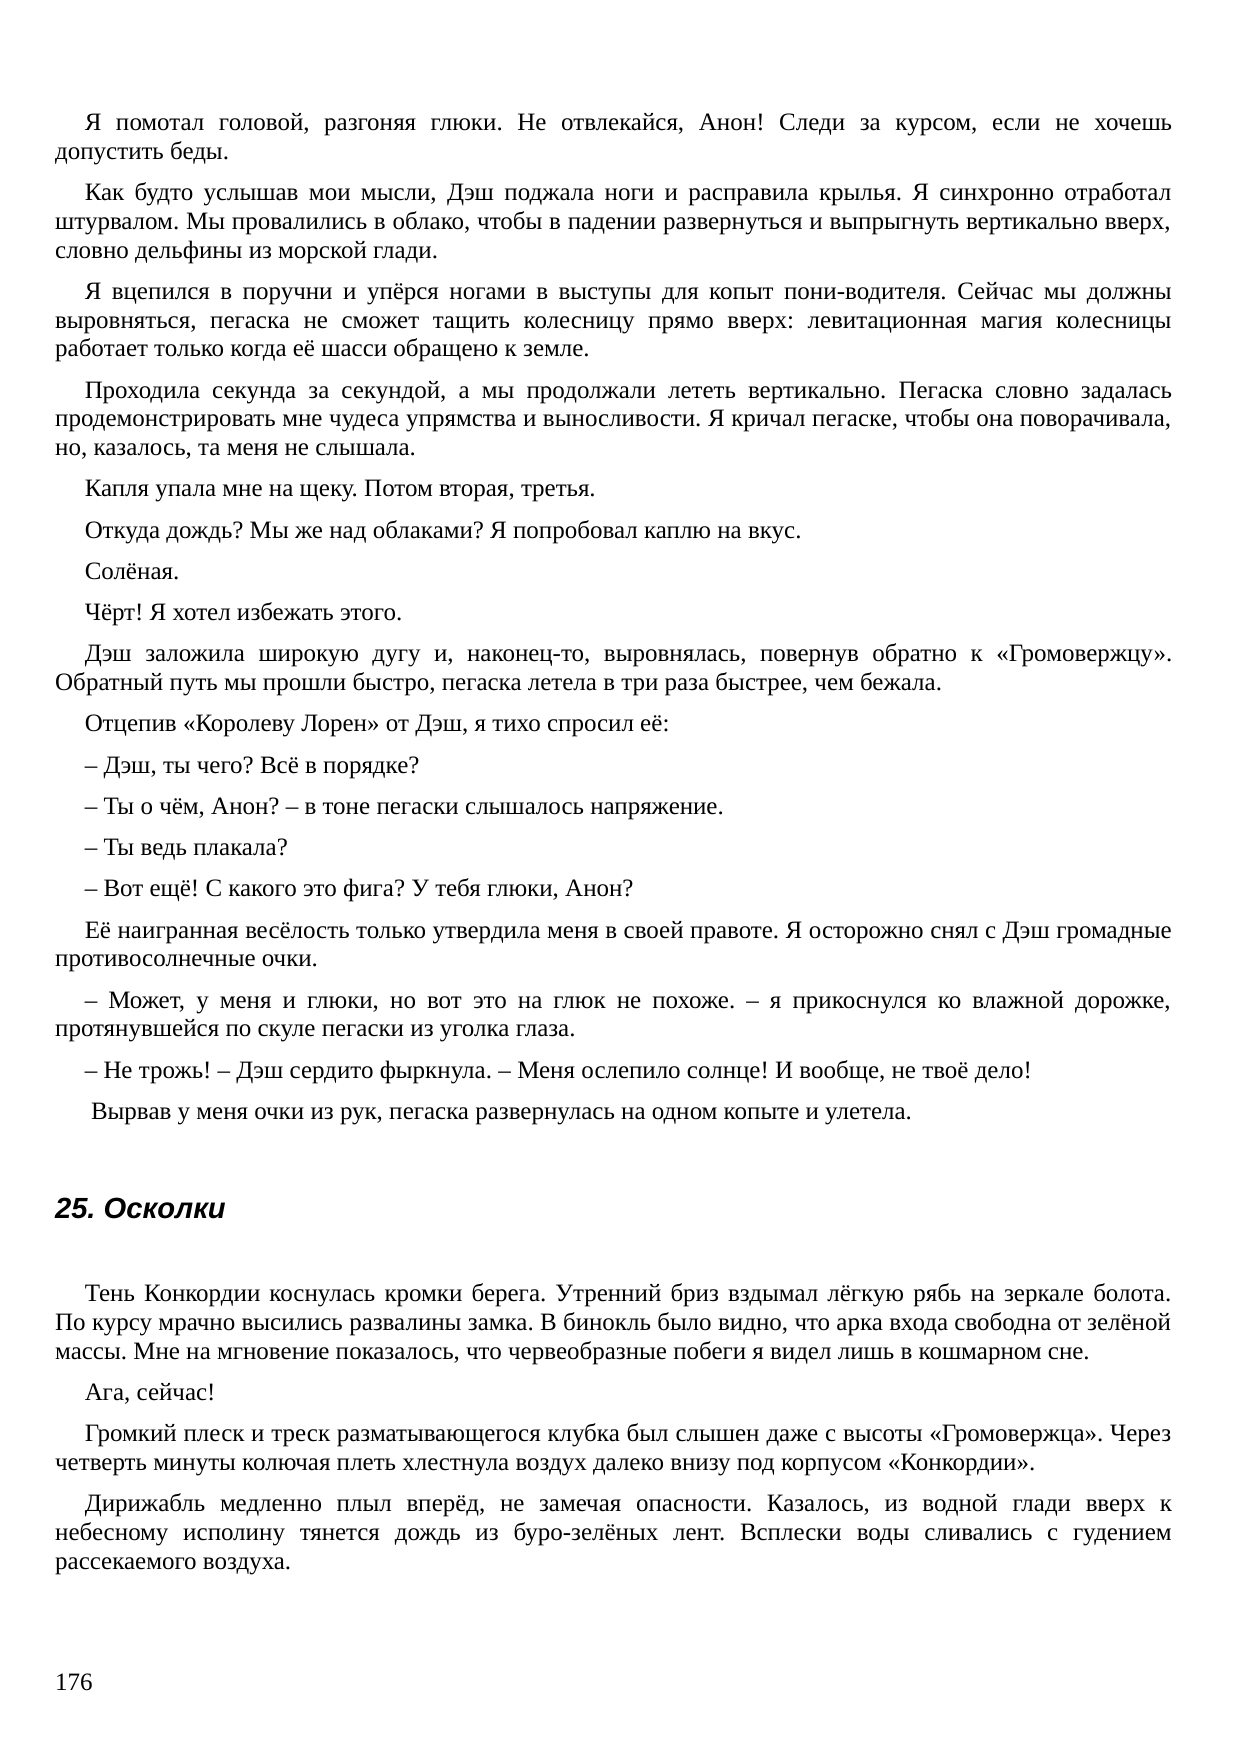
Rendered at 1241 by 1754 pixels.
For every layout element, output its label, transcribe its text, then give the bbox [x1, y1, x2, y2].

subtitle 25. Осколки [55, 1191, 1173, 1224]
text – Ты о чём, Анон? – в тоне пегаски слышалось напряжение. [55, 791, 1173, 820]
text – Может, у меня и глюки, но вот это на глюк не похоже. – я прикоснулся ко влажной дорожке, протянувшейся по скуле пегаски из уголка глаза. [55, 985, 1173, 1042]
text Её наигранная весёлость только утвердила меня в своей правоте. Я осторожно снял с Дэш громадные противосолнечные очки. [55, 915, 1173, 972]
text – Не трожь! – Дэш сердито фыркнула. – Меня ослепило солнце! И вообще, не твоё дело! [55, 1055, 1173, 1083]
text Солёная. [55, 556, 1173, 585]
text – Ты ведь плакала? [55, 832, 1173, 861]
text Чёрт! Я хотел избежать этого. [55, 597, 1173, 626]
text Вырвав у меня очки из рук, пегаска развернулась на одном копыте и улетела. [55, 1096, 1173, 1125]
text Проходила секунда за секундой, а мы продолжали лететь вертикально. Пегаска словно задалась продемонстрировать мне чудеса упрямства и выносливости. Я кричал пегаске, чтобы она поворачивала, но, казалось, та меня не слышала. [55, 375, 1173, 461]
text Тень Конкордии коснулась кромки берега. Утренний бриз вздымал лёгкую рябь на зеркале болота. По курсу мрачно высились развалины замка. В бинокль было видно, что арка входа свободна от зелёной массы. Мне на мгновение показалось, что червеобразные побеги я видел лишь в кошмарном сне. [55, 1278, 1173, 1364]
text Капля упала мне на щеку. Потом вторая, третья. [55, 473, 1173, 502]
text Как будто услышав мои мысли, Дэш поджала ноги и расправила крылья. Я синхронно отработал штурвалом. Мы провалились в облако, чтобы в падении развернуться и выпрыгнуть вертикально вверх, словно дельфины из морской глади. [55, 177, 1173, 263]
text – Вот ещё! С какого это фига? У тебя глюки, Анон? [55, 873, 1173, 902]
text Отцепив «Королеву Лорен» от Дэш, я тихо спросил её: [55, 708, 1173, 737]
text Громкий плеск и треск разматывающегося клубка был слышен даже с высоты «Громовержца». Через четверть минуты колючая плеть хлестнула воздух далеко внизу под корпусом «Конкордии». [55, 1418, 1173, 1476]
text – Дэш, ты чего? Всё в порядке? [55, 750, 1173, 778]
text Я вцепился в поручни и упёрся ногами в выступы для копыт пони-водителя. Сейчас мы должны выровняться, пегаска не сможет тащить колесницу прямо вверх: левитационная магия колесницы работает только когда её шасси обращено к земле. [55, 276, 1173, 362]
text Откуда дождь? Мы же над облаками? Я попробовал каплю на вкус. [55, 515, 1173, 543]
text Ага, сейчас! [55, 1377, 1173, 1406]
text Дэш заложила широкую дугу и, наконец-то, выровнялась, повернув обратно к «Громовержцу». Обратный путь мы прошли быстро, пегаска летела в три раза быстрее, чем бежала. [55, 638, 1173, 696]
text Я помотал головой, разгоняя глюки. Не отвлекайся, Анон! Следи за курсом, если не хочешь допустить беды. [55, 107, 1173, 165]
text Дирижабль медленно плыл вперёд, не замечая опасности. Казалось, из водной глади вверх к небесному исполину тянется дождь из буро-зелёных лент. Всплески воды сливались с гудением рассекаемого воздуха. [55, 1488, 1173, 1574]
